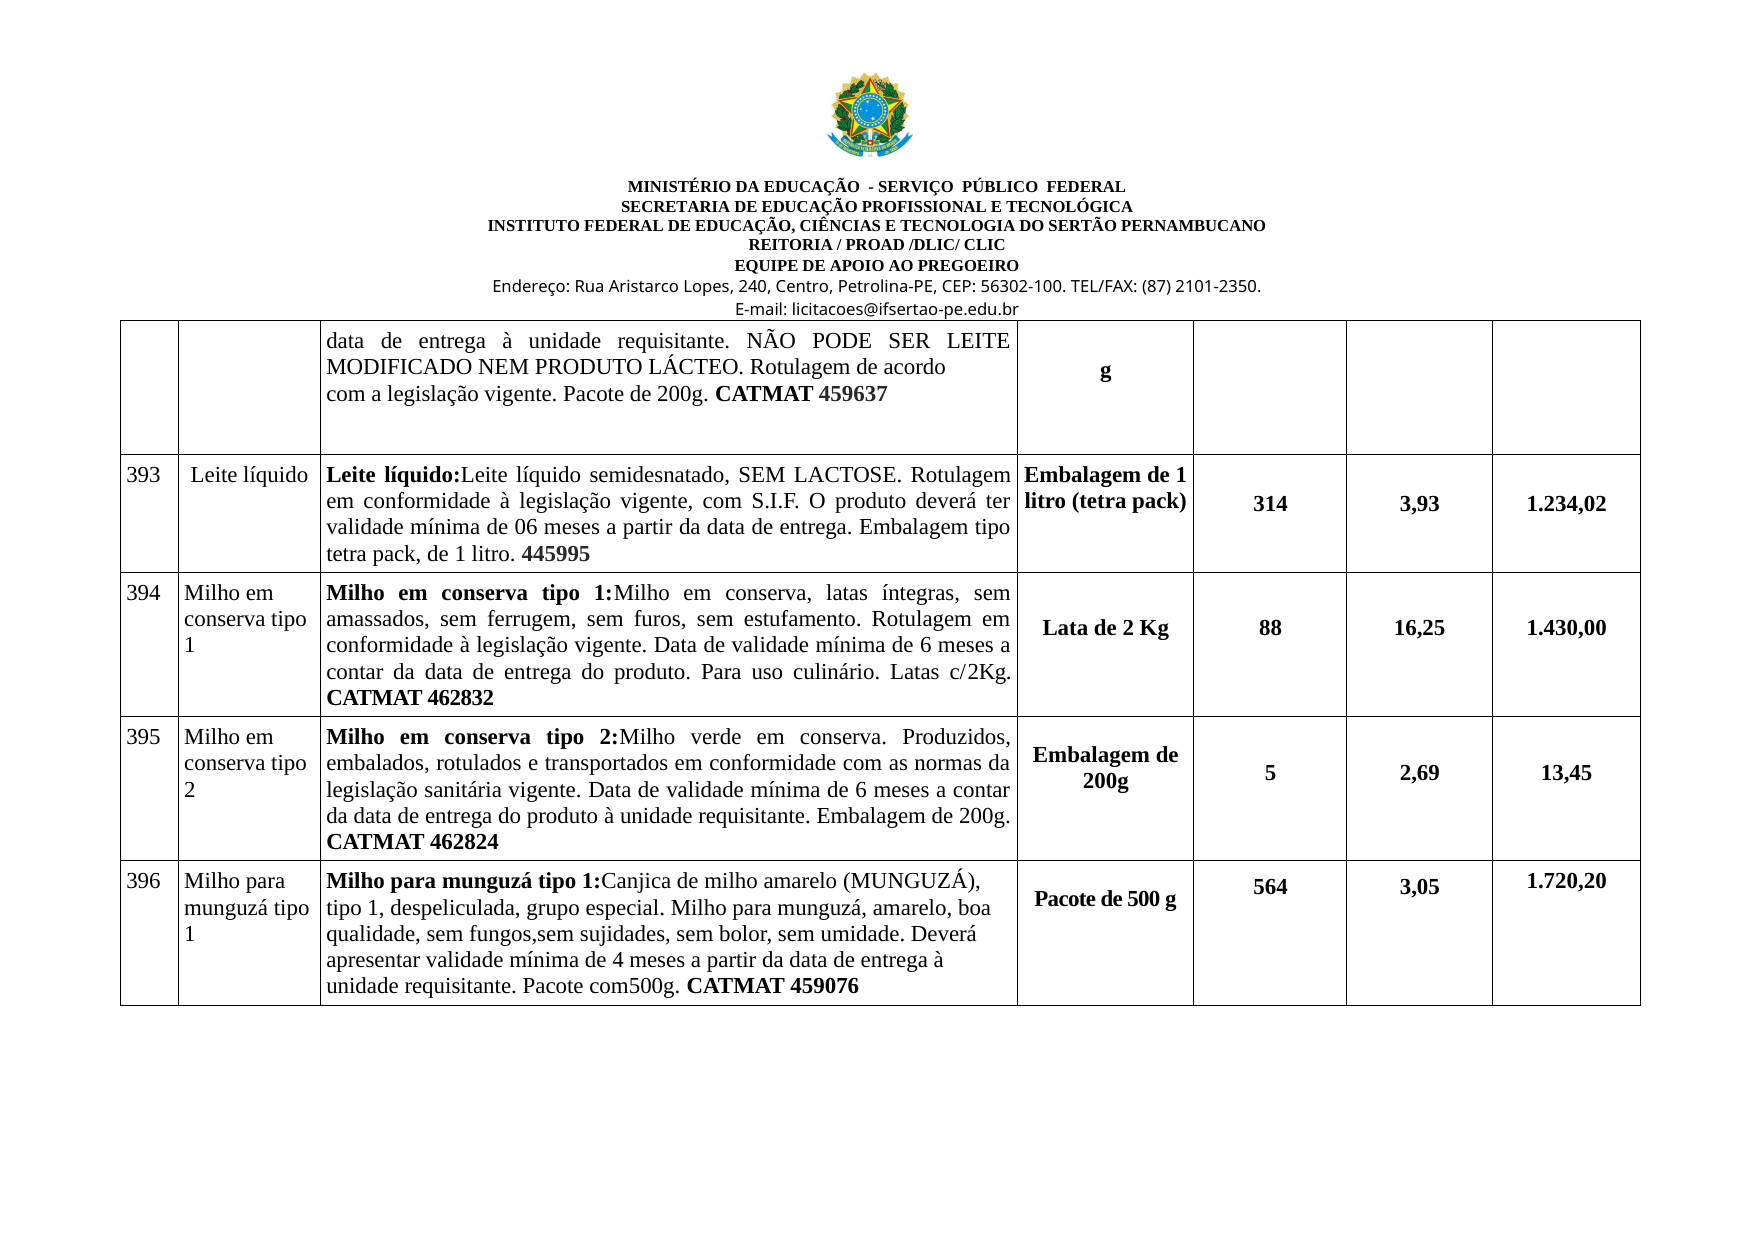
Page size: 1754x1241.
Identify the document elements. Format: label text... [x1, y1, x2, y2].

picture [827, 73, 913, 157]
table_cell g [1018, 321, 1193, 454]
table_cell 1.234,02 [1493, 455, 1640, 572]
table_cell Leite líquido [179, 455, 320, 572]
table_cell Leite líquido:Leite líquido semidesnatado, SEM LACTOSE. Rotulagem em conformidade à legislação vigente, com S.I.F. O produto deverá ter validade mínima de 06 meses a partir da data de entrega. Embalagem tipo tetra pack, de 1 litro. 445995 [321, 455, 1017, 572]
table_cell Lata de 2 Kg [1018, 573, 1193, 716]
table_cell 5 [1194, 717, 1346, 860]
table_cell Milho em conserva tipo 2:Milho verde em conserva. Produzidos, embalados, rotulados e transportados em conformidade com as normas da legislação sanitária vigente. Data de validade mínima de 6 meses a contar da data de entrega do produto à unidade requisitante. Embalagem de 200g. CATMAT 462824 [321, 717, 1017, 860]
table_cell data de entrega à unidade requisitante. NÃO PODE SER LEITE MODIFICADO NEM PRODUTO LÁCTEO. Rotulagem de acordo com a legislação vigente. Pacote de 200g. CATMAT 459637 [321, 321, 1017, 454]
table_cell 3,93 [1347, 455, 1492, 572]
table_cell Embalagem de 1 litro (tetra pack) [1018, 455, 1193, 572]
table_cell [121, 321, 178, 454]
table_cell 3,05 [1347, 861, 1492, 1005]
table_cell 395 [121, 717, 178, 860]
table_cell Milho em conserva tipo 1:Milho em conserva, latas íntegras, sem amassados, sem ferrugem, sem furos, sem estufamento. Rotulagem em conformidade à legislação vigente. Data de validade mínima de 6 meses a contar da data de entrega do produto. Para uso culinário. Latas c/2Kg. CATMAT 462832 [321, 573, 1017, 716]
table_cell 2,69 [1347, 717, 1492, 860]
table_cell 1.720,20 [1493, 861, 1640, 1005]
table_cell Milho em conserva tipo 2 [179, 717, 320, 860]
table_cell Milho para munguzá tipo 1 [179, 861, 320, 1005]
table_cell [179, 321, 320, 454]
table_cell [1194, 321, 1346, 454]
table_cell [1493, 321, 1640, 454]
table_cell 16,25 [1347, 573, 1492, 716]
table_cell [1347, 321, 1492, 454]
table_cell 393 [121, 455, 178, 572]
table_cell 88 [1194, 573, 1346, 716]
table_cell 1.430,00 [1493, 573, 1640, 716]
table_cell Embalagem de 200g [1018, 717, 1193, 860]
table_cell Milho para munguzá tipo 1:Canjica de milho amarelo (MUNGUZÁ), tipo 1, despeliculada, grupo especial. Milho para munguzá, amarelo, boa qualidade, sem fungos,sem sujidades, sem bolor, sem umidade. Deverá apresentar validade mínima de 4 meses a partir da data de entrega à unidade requisitante. Pacote com500g. CATMAT 459076 [321, 861, 1017, 1005]
table_cell Milho em conserva tipo 1 [179, 573, 320, 716]
table_cell Pacote de 500 g [1018, 861, 1193, 1005]
table_cell 396 [121, 861, 178, 1005]
table_cell 564 [1194, 861, 1346, 1005]
table_cell 314 [1194, 455, 1346, 572]
table_cell 394 [121, 573, 178, 716]
table_cell 13,45 [1493, 717, 1640, 860]
